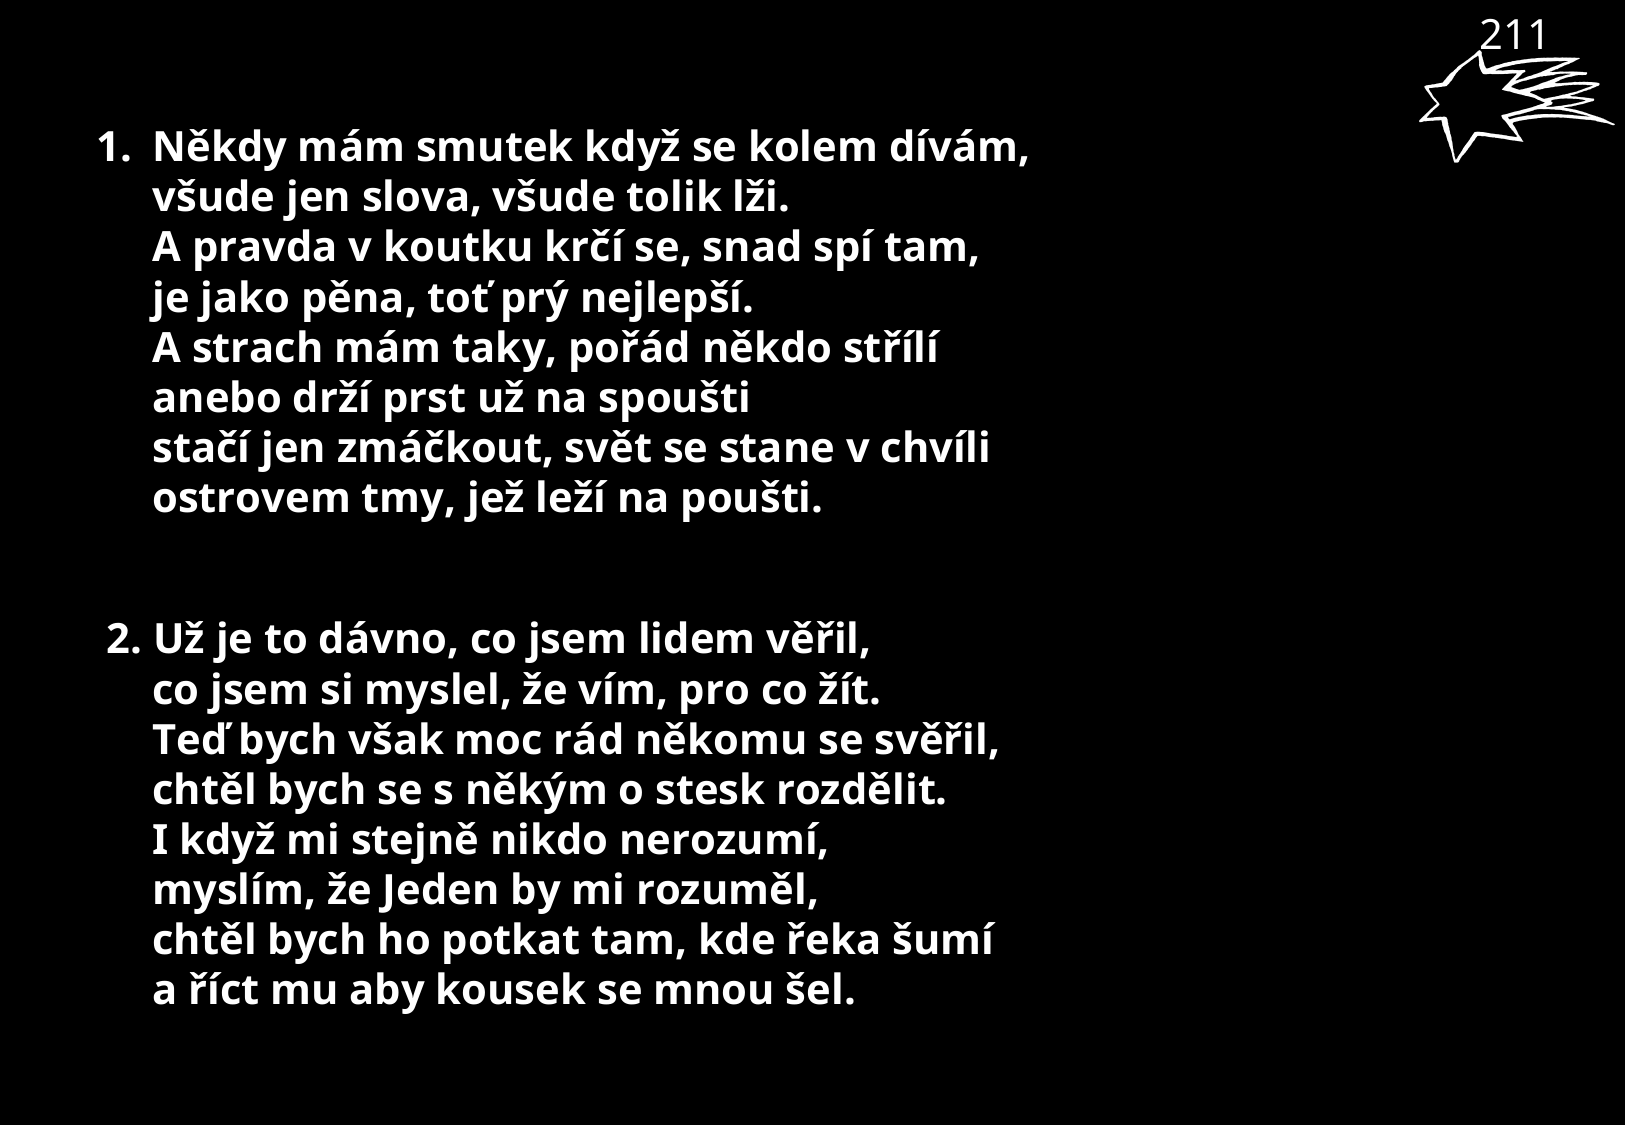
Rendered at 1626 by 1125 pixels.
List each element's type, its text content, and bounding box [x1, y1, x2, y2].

text_box 211 [1405, 0, 1626, 66]
list 1. Někdy mám smutek když se kolem dívám, všude jen slova, všude tolik lži. A pravda v koutku krčí se, snad spí tam, je jako pěna, toť prý nejlepší. A strach mám taky, pořád někdo střílí anebo drží prst už na spoušti stačí jen zmáčkout, svět se stane v chvíli ostrovem tmy, jež leží na poušti. 2. Už je to dávno, co jsem lidem věřil, co jsem si myslel, že vím, pro co žít. Teď bych však moc rád někomu se svěřil, chtěl bych se s někým o stesk rozdělit. I když mi stejně nikdo nerozumí, myslím, že Jeden by mi rozuměl, chtěl bych ho potkat tam, kde řeka šumí a říct mu aby kousek se mnou šel. [81, 112, 1544, 1101]
